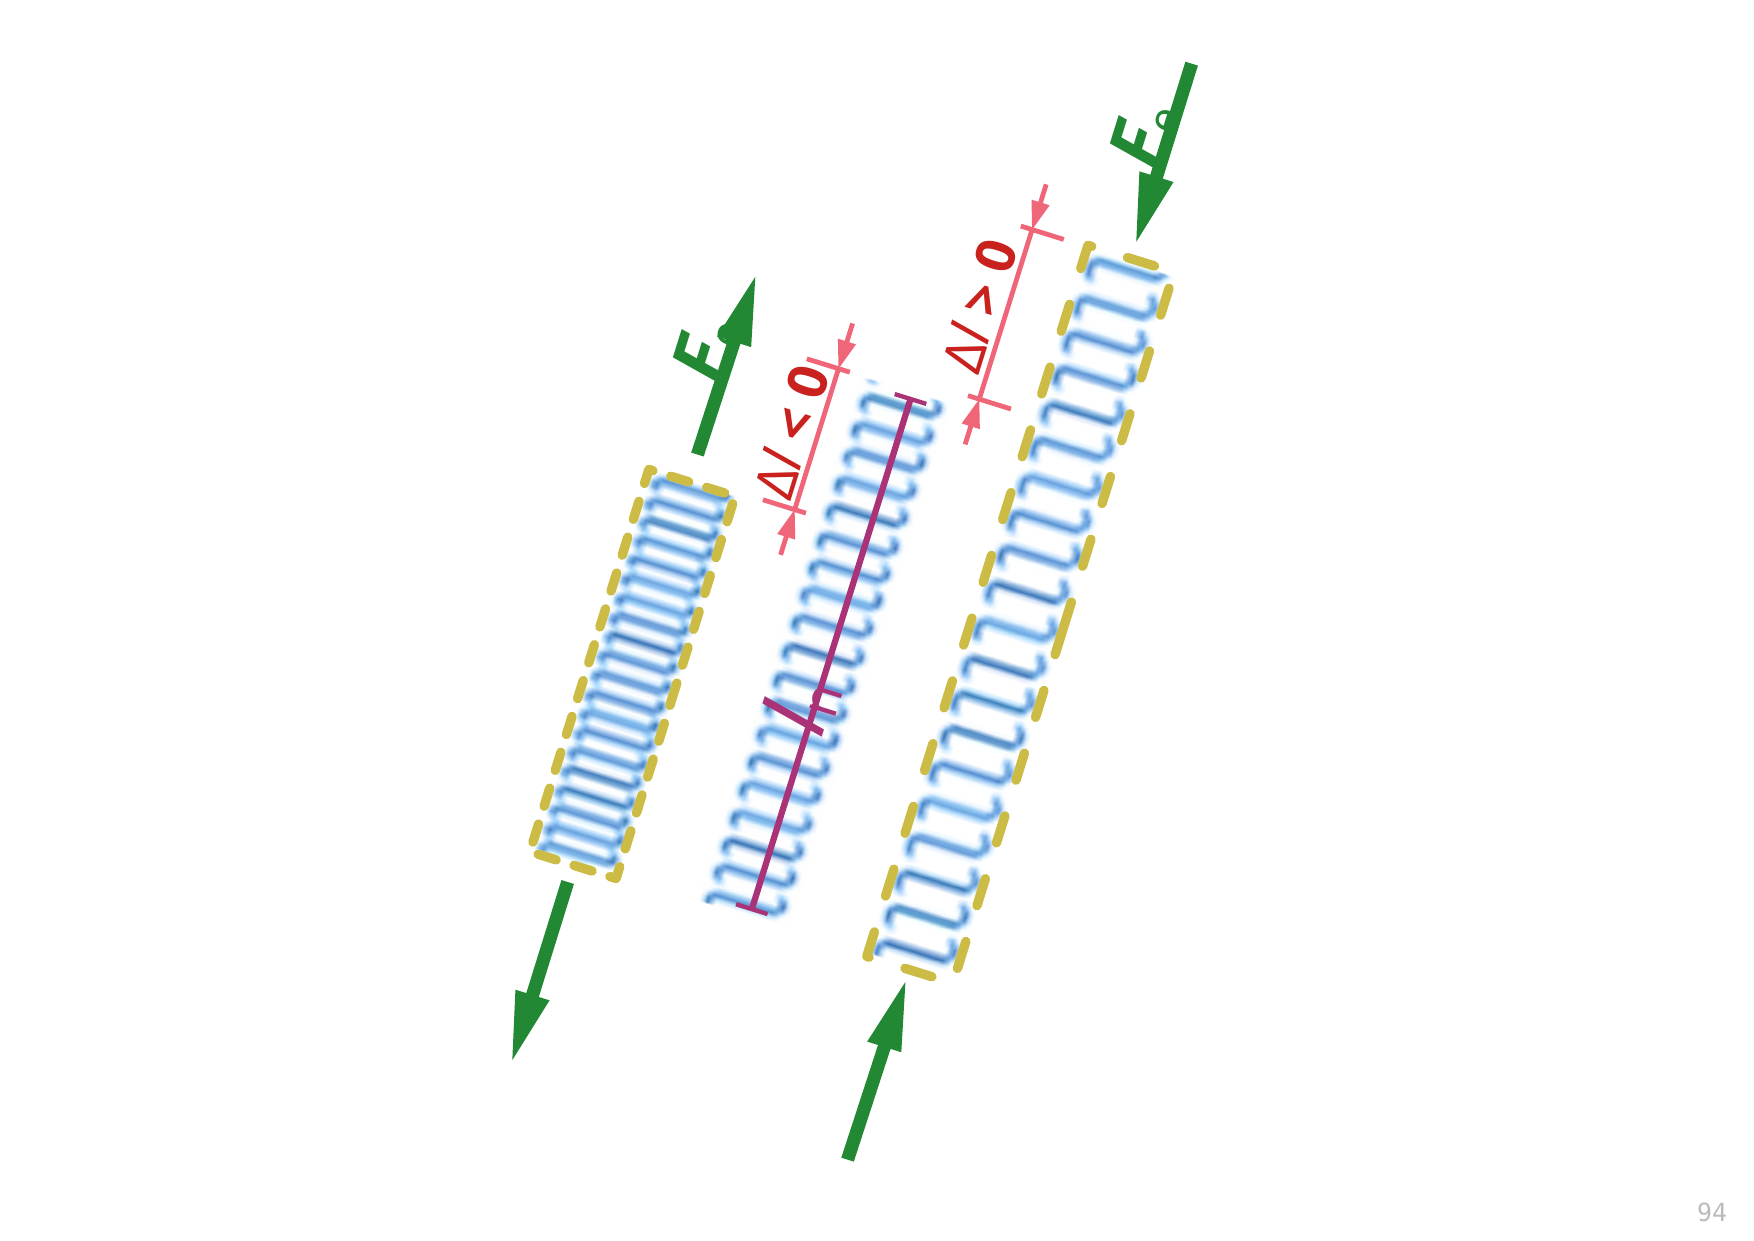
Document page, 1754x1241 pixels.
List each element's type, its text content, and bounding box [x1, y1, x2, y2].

picture [872, 251, 1176, 981]
picture [696, 375, 952, 929]
text_box [841, 981, 906, 1162]
text_box [691, 276, 756, 457]
picture [528, 472, 738, 872]
text_box [512, 880, 574, 1061]
text_box Fe [632, 286, 734, 398]
text_box [1136, 61, 1198, 242]
text_box Fe [1069, 72, 1174, 183]
text_box ln [720, 643, 844, 754]
